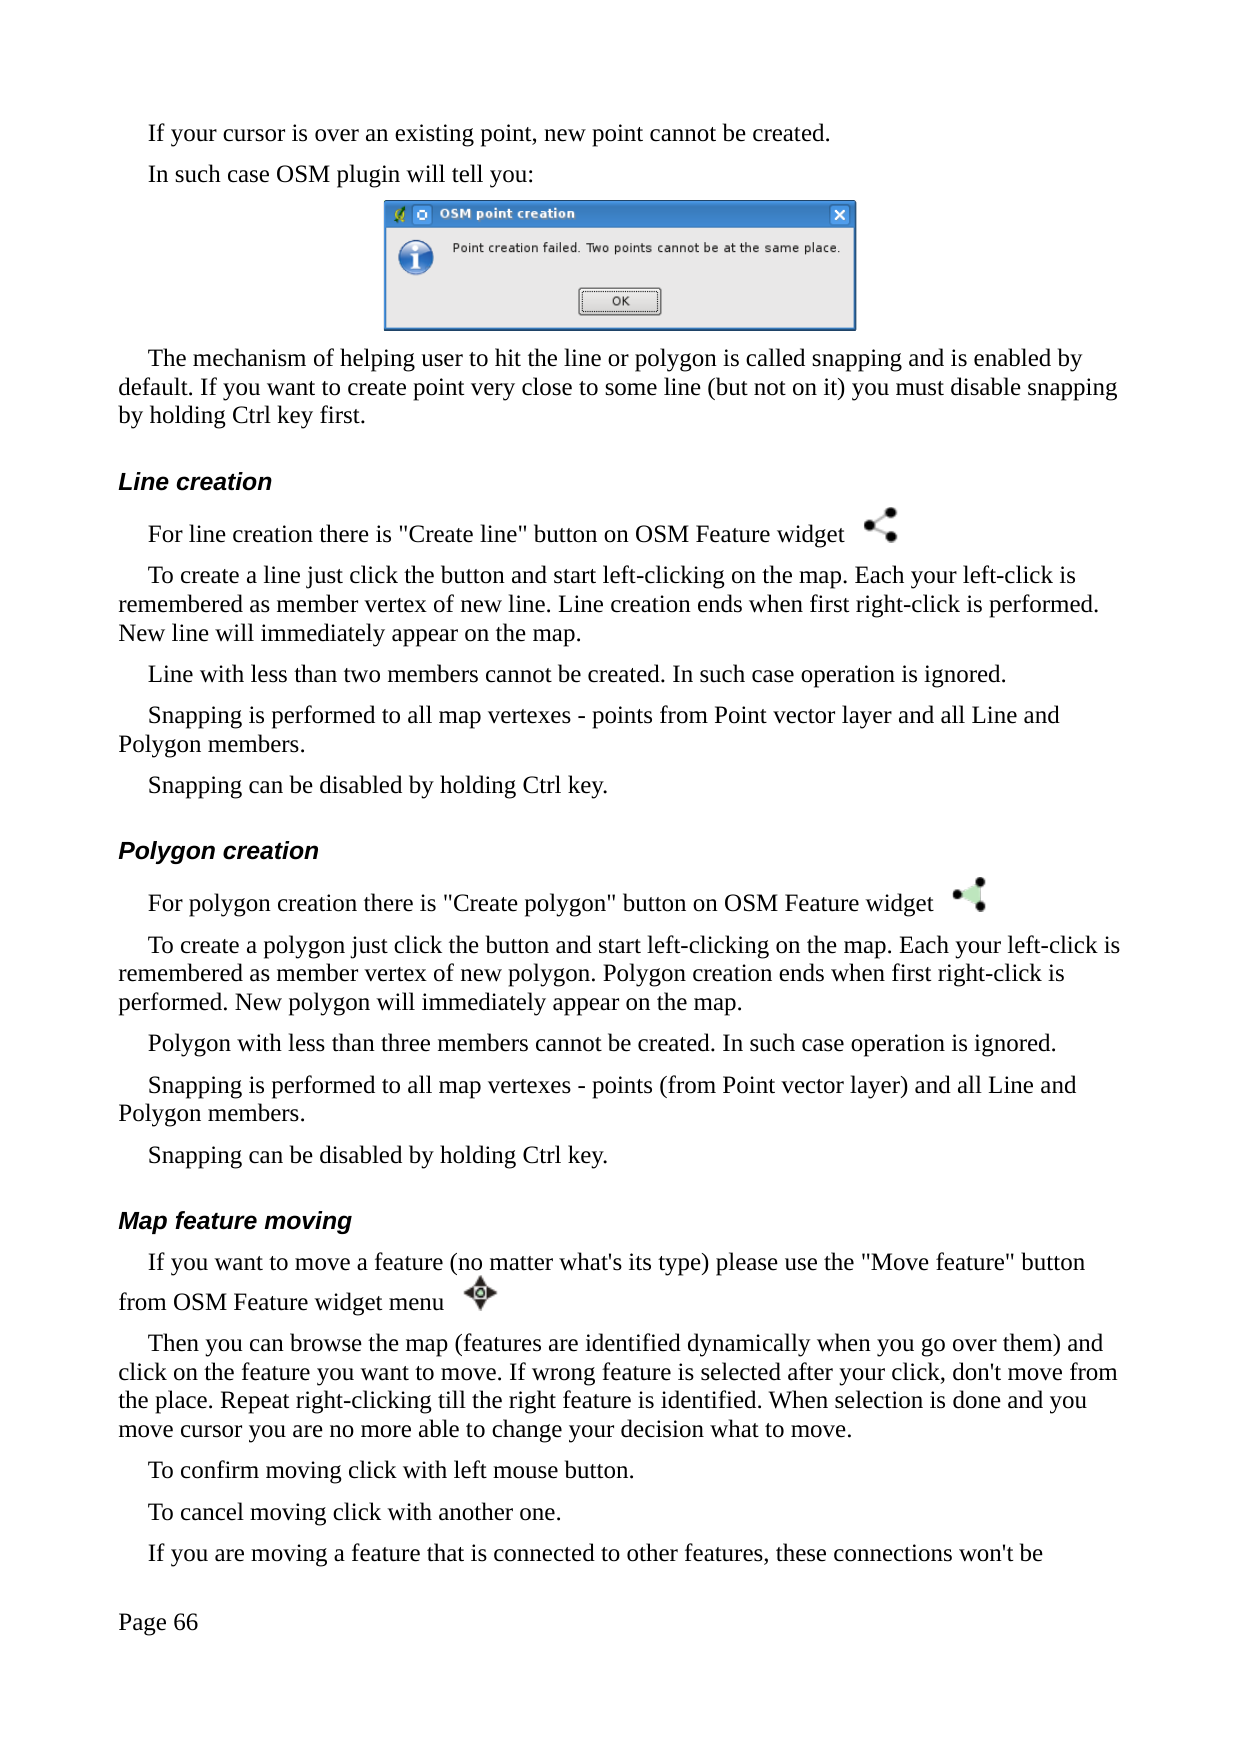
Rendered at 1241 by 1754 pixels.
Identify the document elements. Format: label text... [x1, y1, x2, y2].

text If you want to move a feature (no matter what's its type) please use the "Move feature" button from OSM Feature widget menu [118, 1247, 1122, 1316]
text Polygon with less than three members cannot be created. In such case operation is ignored. [118, 1028, 1122, 1057]
picture [383, 200, 857, 331]
text The mechanism of helping user to hit the line or polygon is called snapping and is enabled by default. If you want to create point very close to some line (but not on it) you must disable snapping by holding Ctrl key first. [118, 343, 1122, 429]
text If your cursor is over an existing point, new point cannot be created. [118, 118, 1122, 147]
text Snapping can be disabled by holding Ctrl key. [118, 770, 1122, 799]
text If you are moving a feature that is connected to other features, these connections won't be [118, 1538, 1122, 1567]
text In such case OSM plugin will tell you: [118, 159, 1122, 188]
text Snapping is performed to all map vertexes - points (from Point vector layer) and all Line and Polygon members. [118, 1070, 1122, 1127]
text Line with less than two members cannot be created. In such case operation is ignored. [118, 659, 1122, 688]
text To confirm moving click with left mouse button. [118, 1456, 1122, 1484]
subtitle Line creation [118, 467, 1122, 495]
text To create a line just click the button and start left-clicking on the map. Each your left-click is remembered as member vertex of new line. Line creation ends when first right-click is performed. New line will immediately appear on the map. [118, 560, 1122, 646]
subtitle Polygon creation [118, 836, 1122, 865]
text Then you can browse the map (features are identified dynamically when you go over them) and click on the feature you want to move. If wrong feature is selected after your click, don't move from the place. Repeat right-clicking till the right feature is identified. When selection is done and you move cursor you are no more able to change your decision what to move. [118, 1328, 1122, 1443]
text Snapping is performed to all map vertexes - points from Point vector layer and all Line and Polygon members. [118, 700, 1122, 758]
picture [463, 1275, 498, 1311]
text Snapping can be disabled by holding Ctrl key. [118, 1140, 1122, 1168]
text For line creation there is "Create line" button on OSM Feature widget [118, 508, 1122, 548]
text To create a polygon just click the button and start left-clicking on the map. Each your left-click is remembered as member vertex of new polygon. Polygon creation ends when first right-click is performed. New polygon will immediately appear on the map. [118, 930, 1122, 1016]
text For polygon creation there is "Create polygon" button on OSM Feature widget [118, 877, 1122, 917]
text To cancel moving click with another one. [118, 1497, 1122, 1526]
subtitle Map feature moving [118, 1206, 1122, 1234]
picture [863, 507, 898, 543]
picture [952, 877, 987, 912]
